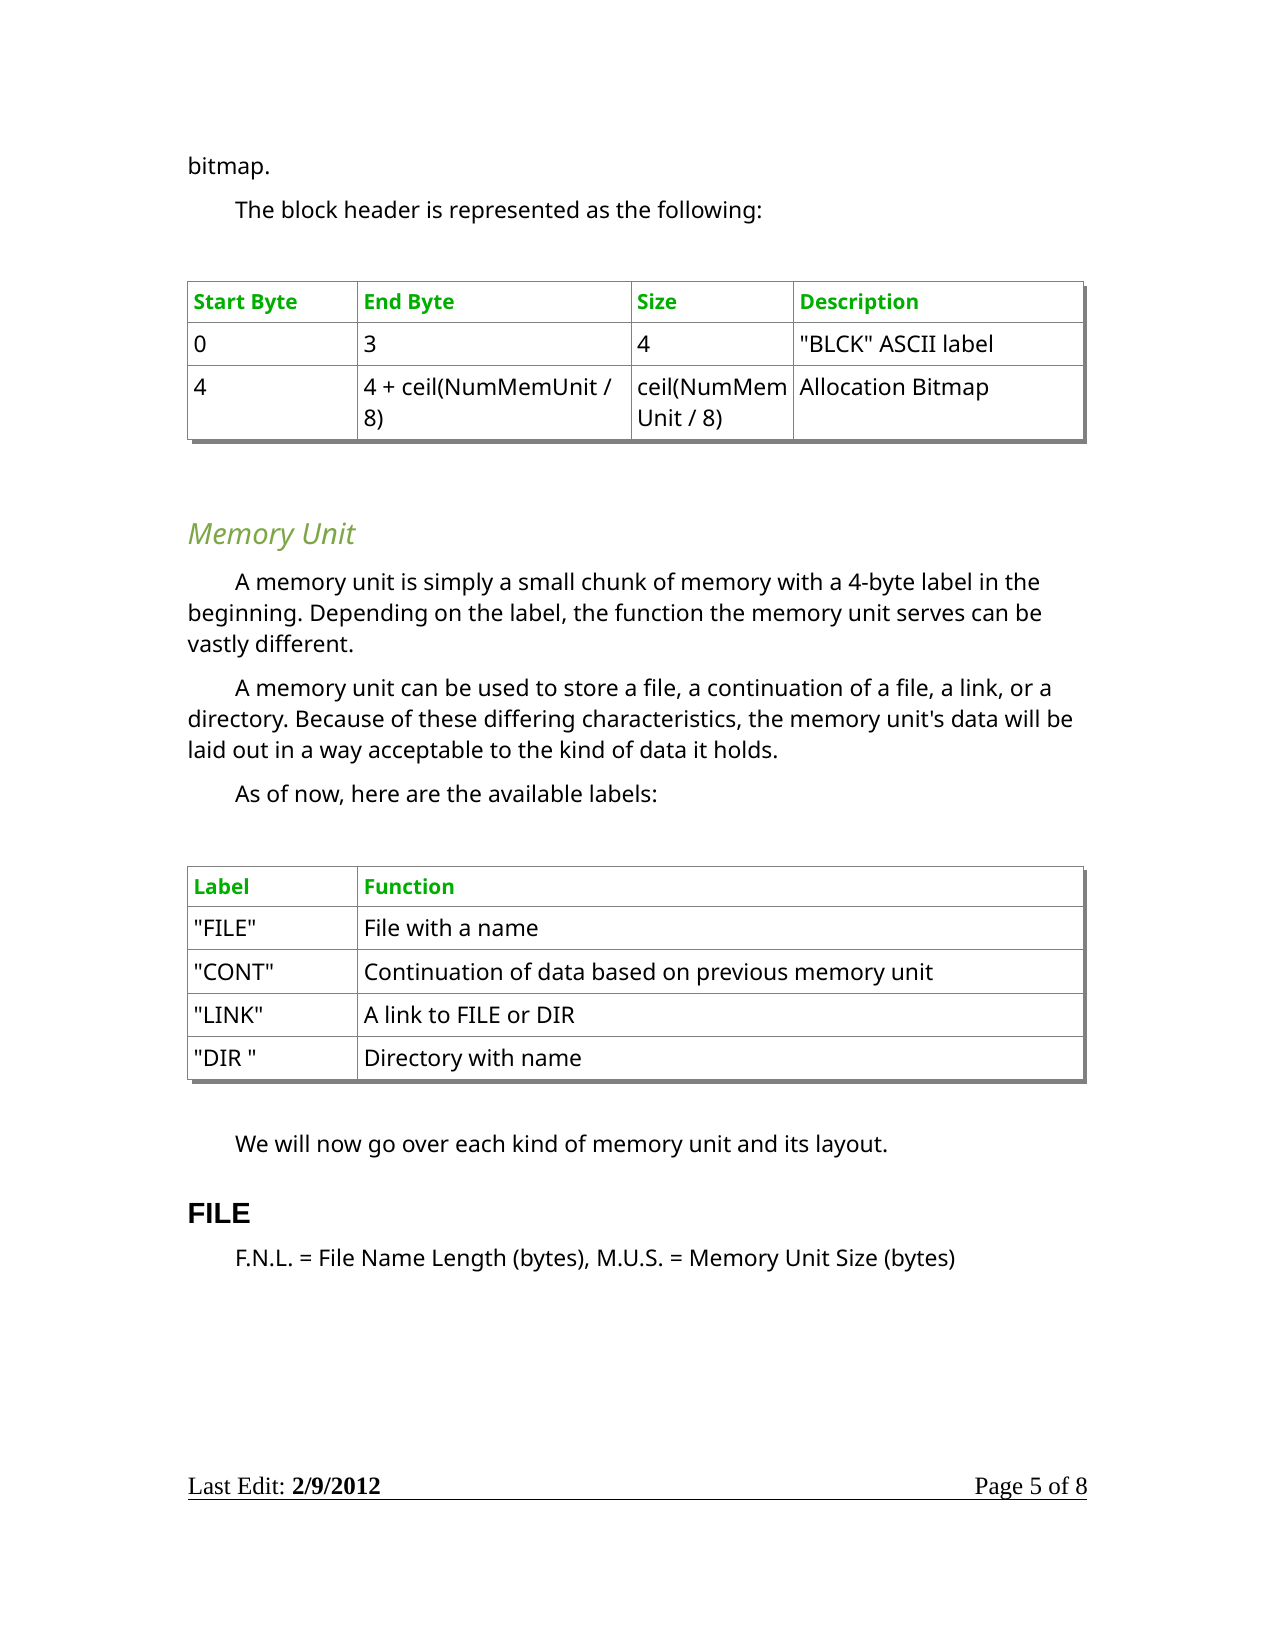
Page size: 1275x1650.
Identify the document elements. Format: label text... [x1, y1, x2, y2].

table_header Start Byte [188, 282, 357, 322]
table_header Function [358, 867, 1083, 906]
table_header Size [632, 282, 793, 322]
table_cell "DIR " [188, 1037, 357, 1079]
table_cell "BLCK" ASCII label [794, 323, 1083, 365]
table_cell 4 [632, 323, 793, 365]
table_cell "CONT" [188, 950, 357, 992]
table_cell Continuation of data based on previous memory unit [358, 950, 1083, 992]
subtitle Memory Unit [187, 513, 1087, 553]
table_cell Allocation Bitmap [794, 366, 1083, 439]
table_header Label [188, 867, 357, 906]
table_cell ceil(NumMemUnit / 8) [632, 366, 793, 439]
table_cell File with a name [358, 907, 1083, 949]
table_cell Directory with name [358, 1037, 1083, 1079]
text The block header is represented as the following: [187, 194, 1087, 225]
table_cell A link to FILE or DIR [358, 994, 1083, 1036]
text As of now, here are the available labels: [187, 778, 1087, 809]
table_cell 0 [188, 323, 357, 365]
table_header End Byte [358, 282, 631, 322]
table_cell 4 [188, 366, 357, 439]
subtitle FILE [187, 1196, 1087, 1230]
table_cell 3 [358, 323, 631, 365]
text A memory unit is simply a small chunk of memory with a 4-byte label in the beginning. Depending on the label, the function the memory unit serves can be vastly different. [187, 566, 1087, 659]
text We will now go over each kind of memory unit and its layout. [187, 1128, 1087, 1159]
table_cell "FILE" [188, 907, 357, 949]
text F.N.L. = File Name Length (bytes), M.U.S. = Memory Unit Size (bytes) [187, 1242, 1087, 1274]
table_header Description [794, 282, 1083, 322]
table_cell "LINK" [188, 994, 357, 1036]
text A memory unit can be used to store a file, a continuation of a file, a link, or a directory. Because of these differing characteristics, the memory unit's data will be laid out in a way acceptable to the kind of data it holds. [187, 672, 1087, 766]
text bitmap. [187, 150, 1087, 181]
table_cell 4 + ceil(NumMemUnit / 8) [358, 366, 631, 439]
